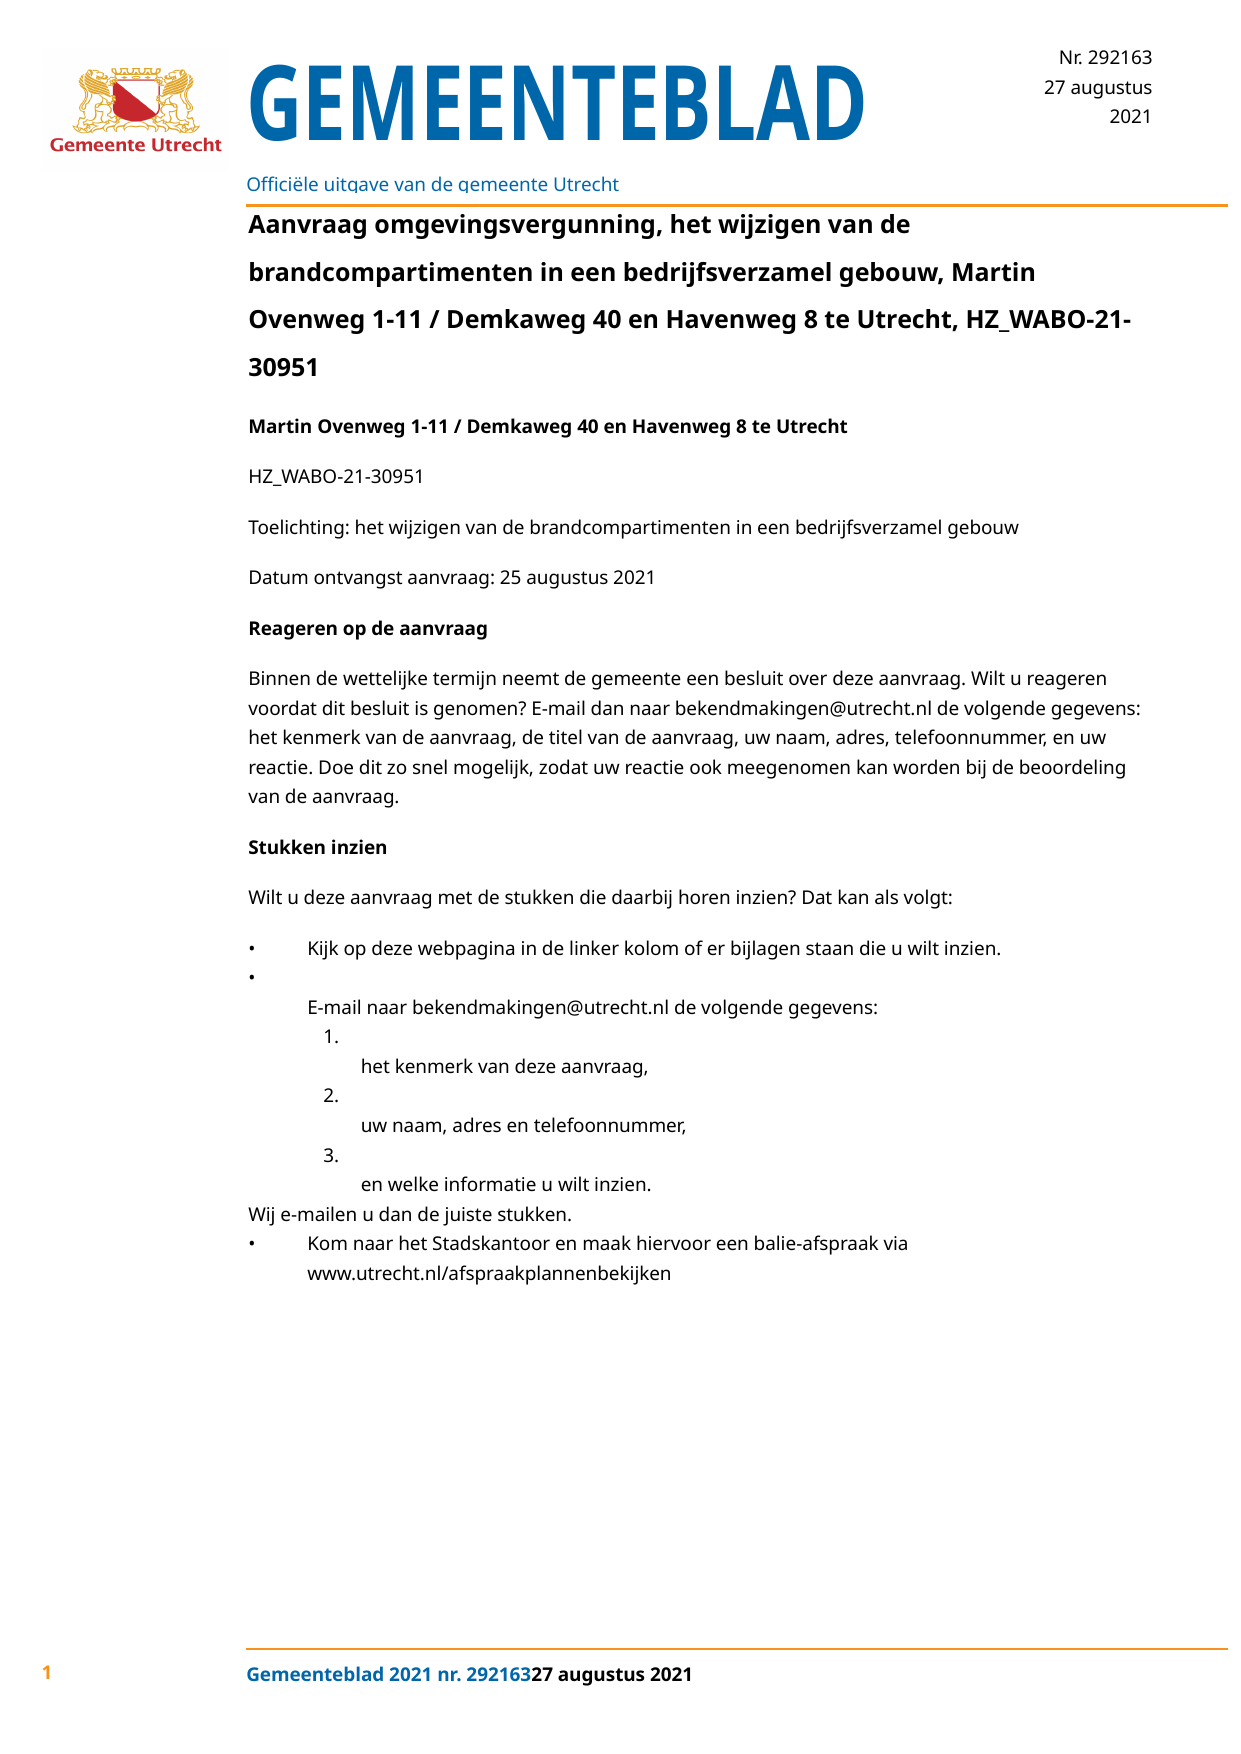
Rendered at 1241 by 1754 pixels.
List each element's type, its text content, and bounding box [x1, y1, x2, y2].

text Aanvraag omgevingsvergunning, het wijzigen van de brandcompartimenten in een bedrijfsverzamel gebouw, Martin Ovenweg 1-11 / Demkaweg 40 en Havenweg 8 te Utrecht, HZ_WABO-21-30951 [248, 207, 1152, 384]
list Kom naar het Stadskantoor en maak hiervoor een balie-afspraak via www.utrecht.nl/afspraakplannenbekijken [248, 1231, 1152, 1286]
list Kijk op deze webpagina in de linker kolom of er bijlagen staan die u wilt inzien. [248, 935, 1152, 961]
list het kenmerk van deze aanvraag, [323, 1053, 1152, 1079]
text Wilt u deze aanvraag met de stukken die daarbij horen inzien? Dat kan als volgt: [248, 884, 1152, 910]
list en welke informatie u wilt inzien. [323, 1171, 1152, 1197]
text Martin Ovenweg 1-11 / Demkaweg 40 en Havenweg 8 te Utrecht [248, 413, 1152, 439]
list E-mail naar bekendmakingen@utrecht.nl de volgende gegevens: [248, 994, 1152, 1020]
text Toelichting: het wijzigen van de brandcompartimenten in een bedrijfsverzamel gebouw [248, 514, 1152, 540]
text Stukken inzien [248, 834, 1152, 860]
picture [41, 47, 231, 172]
text Reageren op de aanvraag [248, 615, 1152, 641]
text Binnen de wettelijke termijn neemt de gemeente een besluit over deze aanvraag. Wilt u reageren voordat dit besluit is genomen? E-mail dan naar bekendmakingen@utrecht.nl de volgende gegevens: het kenmerk van de aanvraag, de titel van de aanvraag, uw naam, adres, telefoonnummer, en uw reactie. Doe dit zo snel mogelijk, zodat uw reactie ook meegenomen kan worden bij de beoordeling van de aanvraag. [248, 665, 1152, 809]
text Datum ontvangst aanvraag: 25 augustus 2021 [248, 564, 1152, 590]
text HZ_WABO-21-30951 [248, 463, 1152, 489]
list uw naam, adres en telefoonnummer, [323, 1112, 1152, 1138]
text Wij e-mailen u dan de juiste stukken. [248, 1201, 1152, 1227]
